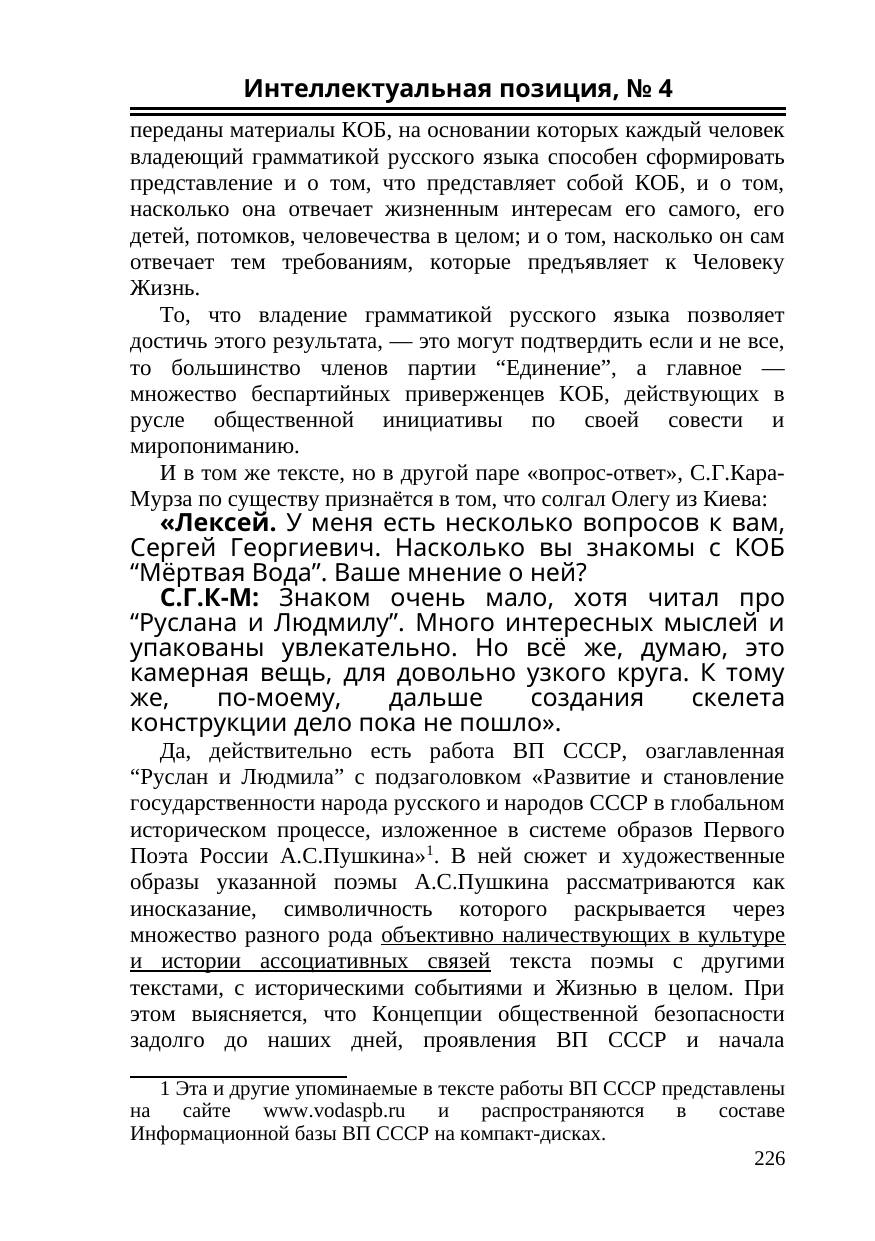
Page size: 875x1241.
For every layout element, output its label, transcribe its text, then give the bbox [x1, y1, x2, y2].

text «Лексей. У меня есть несколько вопросов к вам, Сергей Георгиевич. Насколько вы знакомы с КОБ “Мёртвая Вода”. Ваше мнение о ней? [130, 512, 786, 587]
text То, что владение грамматикой русского языка позволяет достичь этого результата, — это могут подтвердить если и не все, то большинство членов партии “Единение”, а главное — множество беспартийных приверженцев КОБ, действующих в русле общественной инициативы по своей совести и миропониманию. [130, 301, 786, 459]
text И в том же тексте, но в другой паре «вопрос-ответ», С.Г.Кара-Мурза по существу признаётся в том, что солгал Олегу из Киева: [130, 459, 786, 512]
text Да, действительно есть работа ВП СССР, озаглавленная “Руслан и Людмила” с подзаголовком «Развитие и становление государственности народа русского и народов СССР в глобальном историческом процессе, изложенное в системе образов Первого Поэта России А.С.Пушкина». В ней сюжет и художественные образы указанной поэмы А.С.Пушкина рассматриваются как иносказание, символичность которого раскрывается через множество разного рода объективно наличествующих в культуре и истории ассоциативных связей текста поэмы с другими текстами, с историческими событиями и Жизнью в целом. При этом выясняется, что Концепции общественной безопасности задолго до наших дней, проявления ВП СССР и начала [130, 737, 786, 1053]
text переданы материалы КОБ, на основании которых каждый человек владеющий грамматикой русского языка способен сформировать представление и о том, что представляет собой КОБ, и о том, насколько она отвечает жизненным интересам его самого, его детей, потомков, человечества в целом; и о том, насколько он сам отвечает тем требованиям, которые предъявляет к Человеку Жизнь. [130, 116, 786, 301]
text С.Г.К-М: Знаком очень мало, хотя читал про “Руслана и Людмилу”. Много интересных мыслей и упакованы увлекательно. Но всё же, думаю, это камерная вещь, для довольно узкого круга. К тому же, по-моему, дальше создания скелета конструкции дело пока не пошло». [130, 587, 786, 737]
text Эта и другие упоминаемые в тексте работы ВП СССР представлены на сайте www.vodaspb.ru и распространяются в составе Информационной базы ВП СССР на компакт-дисках. [130, 1077, 786, 1145]
